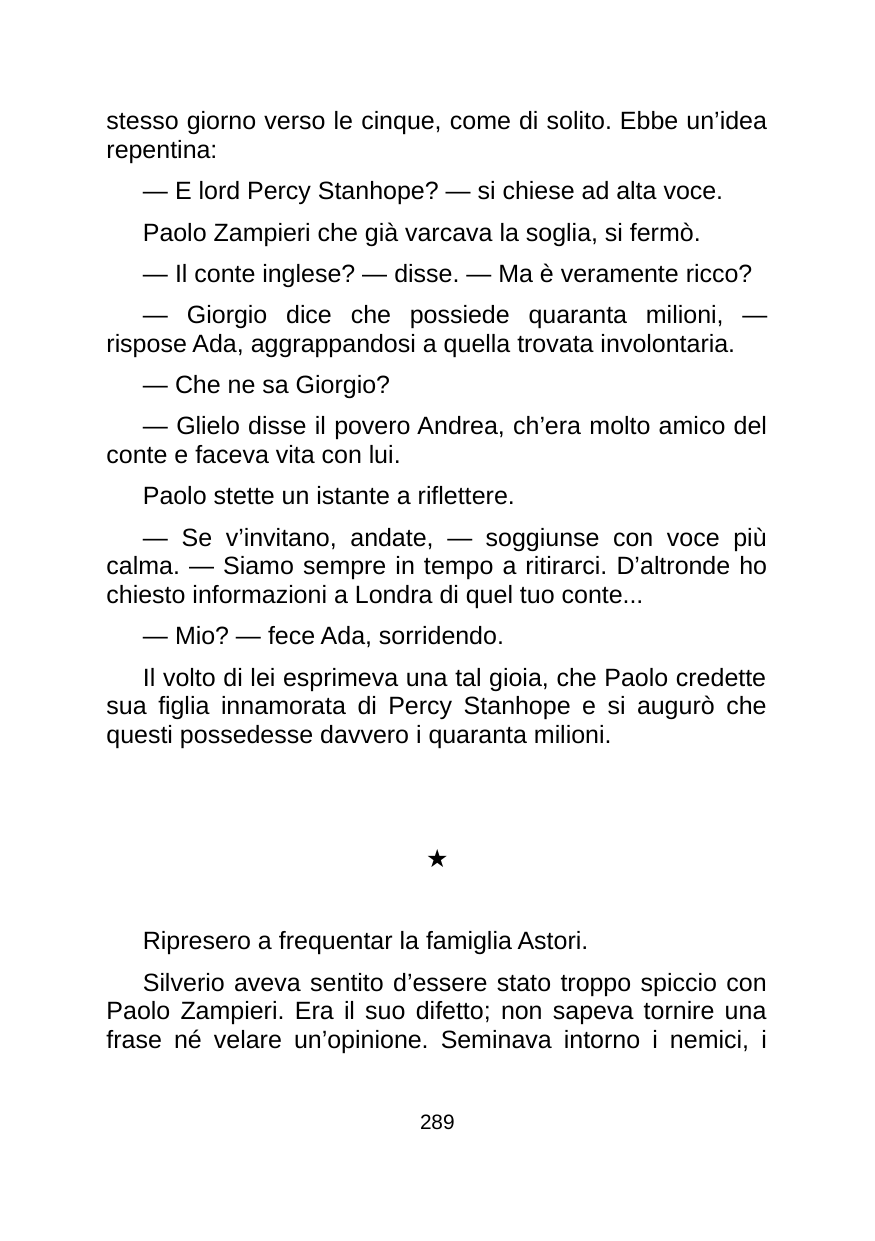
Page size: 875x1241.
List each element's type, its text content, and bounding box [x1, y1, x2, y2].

text — Il conte inglese? — disse. — Ma è veramente ricco? [106, 259, 768, 287]
text Silverio aveva sentito d’essere stato troppo spiccio con Paolo Zampieri. Era il suo difetto; non sapeva tornire una frase né velare un’opinione. Seminava intorno i nemici, i [106, 967, 768, 1054]
text Il volto di lei esprimeva una tal gioia, che Paolo credette sua figlia innamorata di Percy Stanhope e si augurò che questi possedesse davvero i quaranta milioni. [106, 662, 768, 749]
text — Giorgio dice che possiede quaranta milioni, — rispose Ada, aggrappandosi a quella trovata involontaria. [106, 300, 768, 357]
text — Che ne sa Giorgio? [106, 370, 768, 399]
text — E lord Percy Stanhope? — si chiese ad alta voce. [106, 176, 768, 205]
text — Glielo disse il povero Andrea, ch’era molto amico del conte e faceva vita con lui. [106, 411, 768, 469]
text — Mio? — fece Ada, sorridendo. [106, 621, 768, 650]
text — Se v’invitano, andate, — soggiunse con voce più calma. — Siamo sempre in tempo a ritirarci. D’altronde ho chiesto informazioni a Londra di quel tuo conte... [106, 522, 768, 609]
text stesso giorno verso le cinque, come di solito. Ebbe un’idea repentina: [106, 106, 768, 164]
text Paolo Zampieri che già varcava la soglia, si fermò. [106, 217, 768, 246]
text ★ [106, 844, 768, 872]
text Ripresero a frequentar la famiglia Astori. [106, 926, 768, 955]
text Paolo stette un istante a riflettere. [106, 481, 768, 510]
